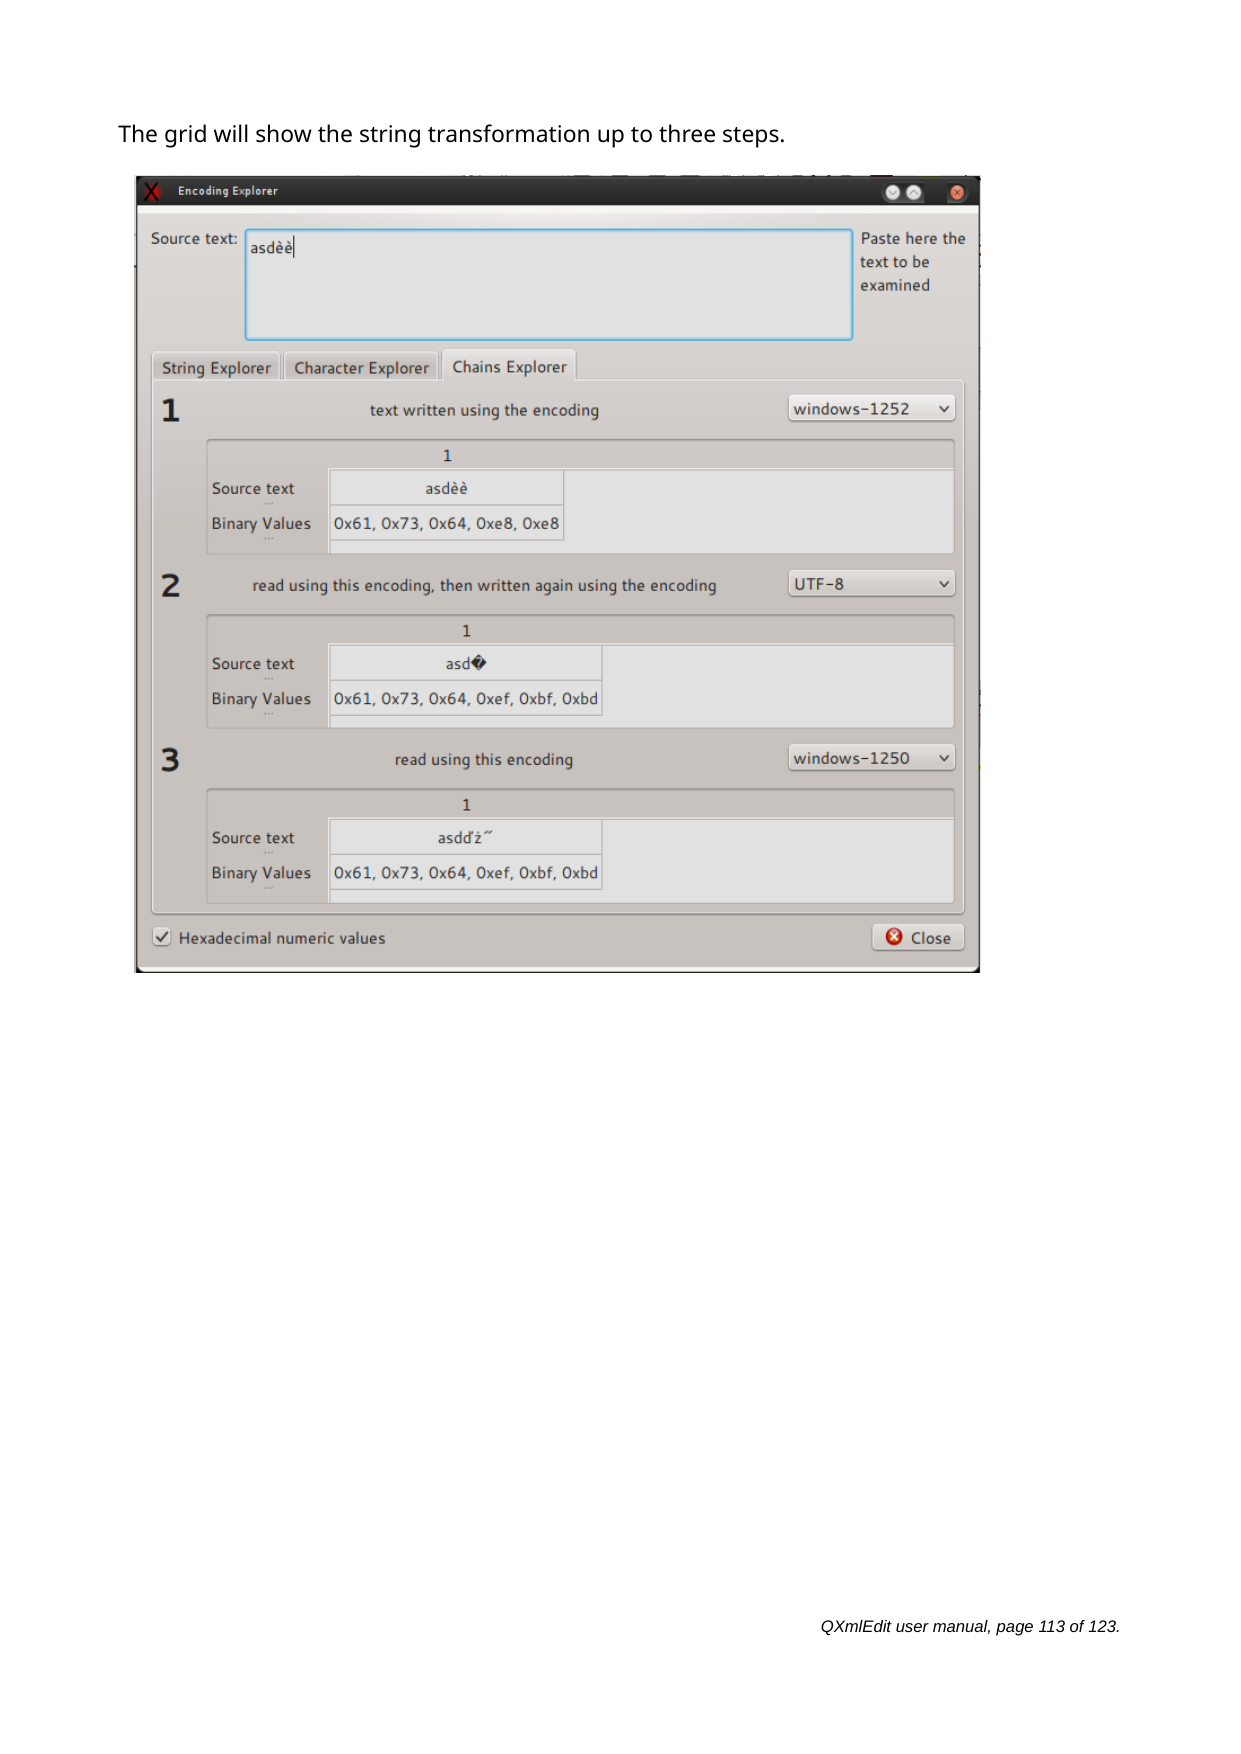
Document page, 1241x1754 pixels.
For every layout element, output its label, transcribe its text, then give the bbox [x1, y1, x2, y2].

picture [134, 175, 981, 973]
text The grid will show the string transformation up to three steps. [118, 118, 1122, 149]
